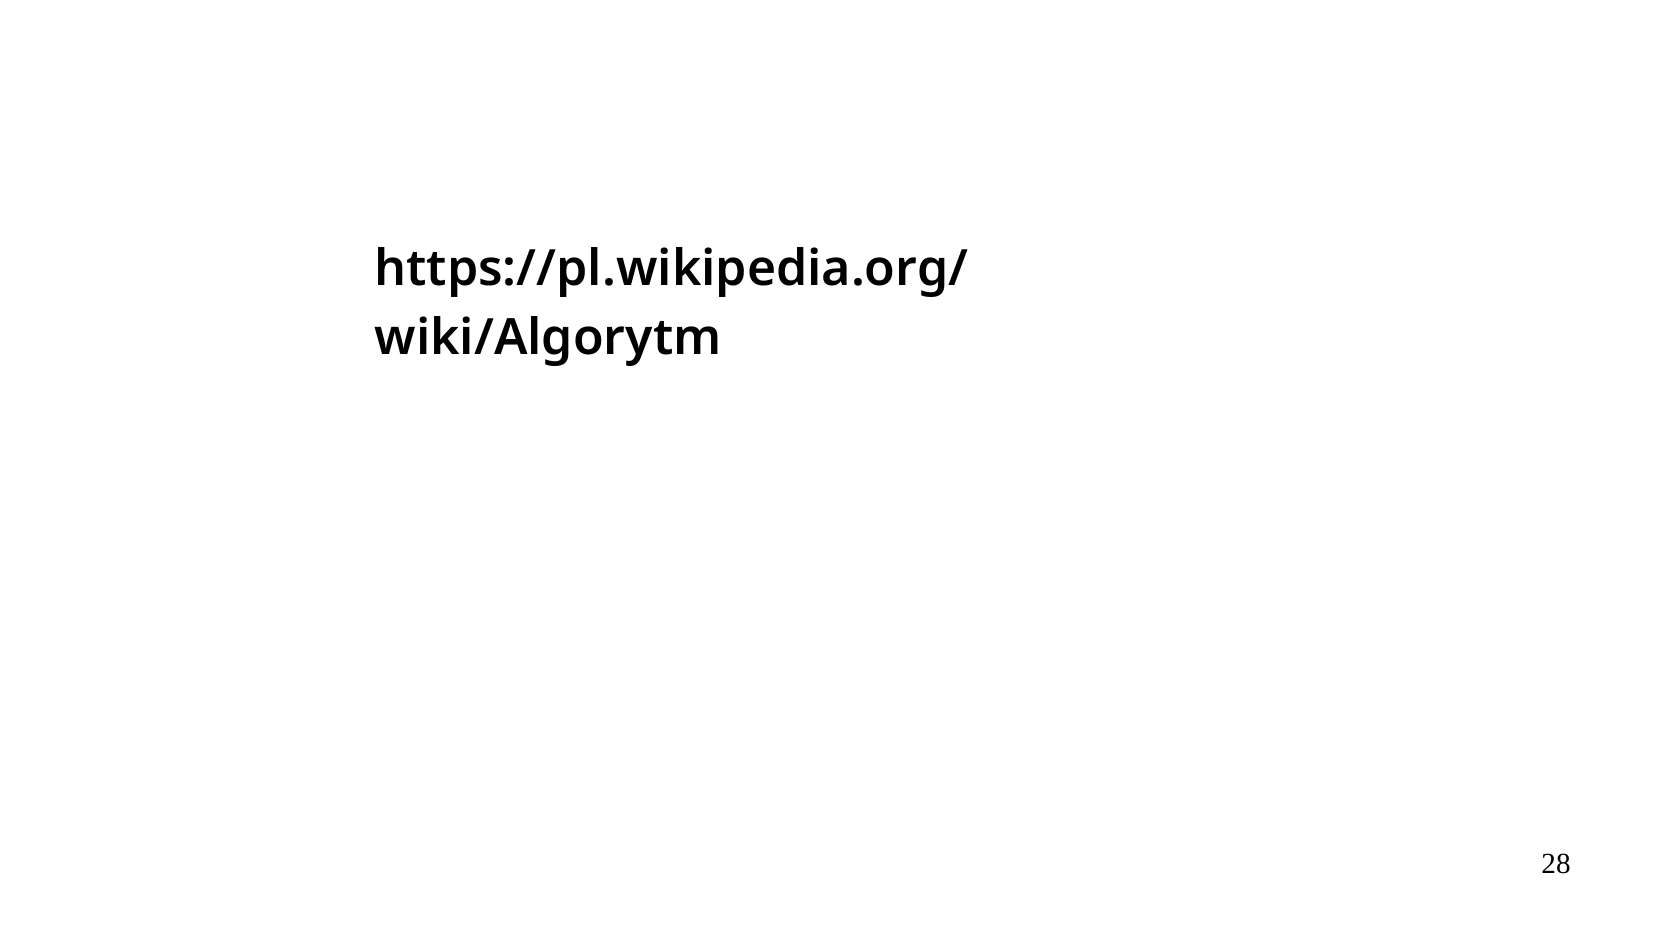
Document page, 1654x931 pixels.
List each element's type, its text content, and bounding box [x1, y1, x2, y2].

text_box https://pl.wikipedia.org/wiki/Algorytm [360, 225, 1111, 492]
